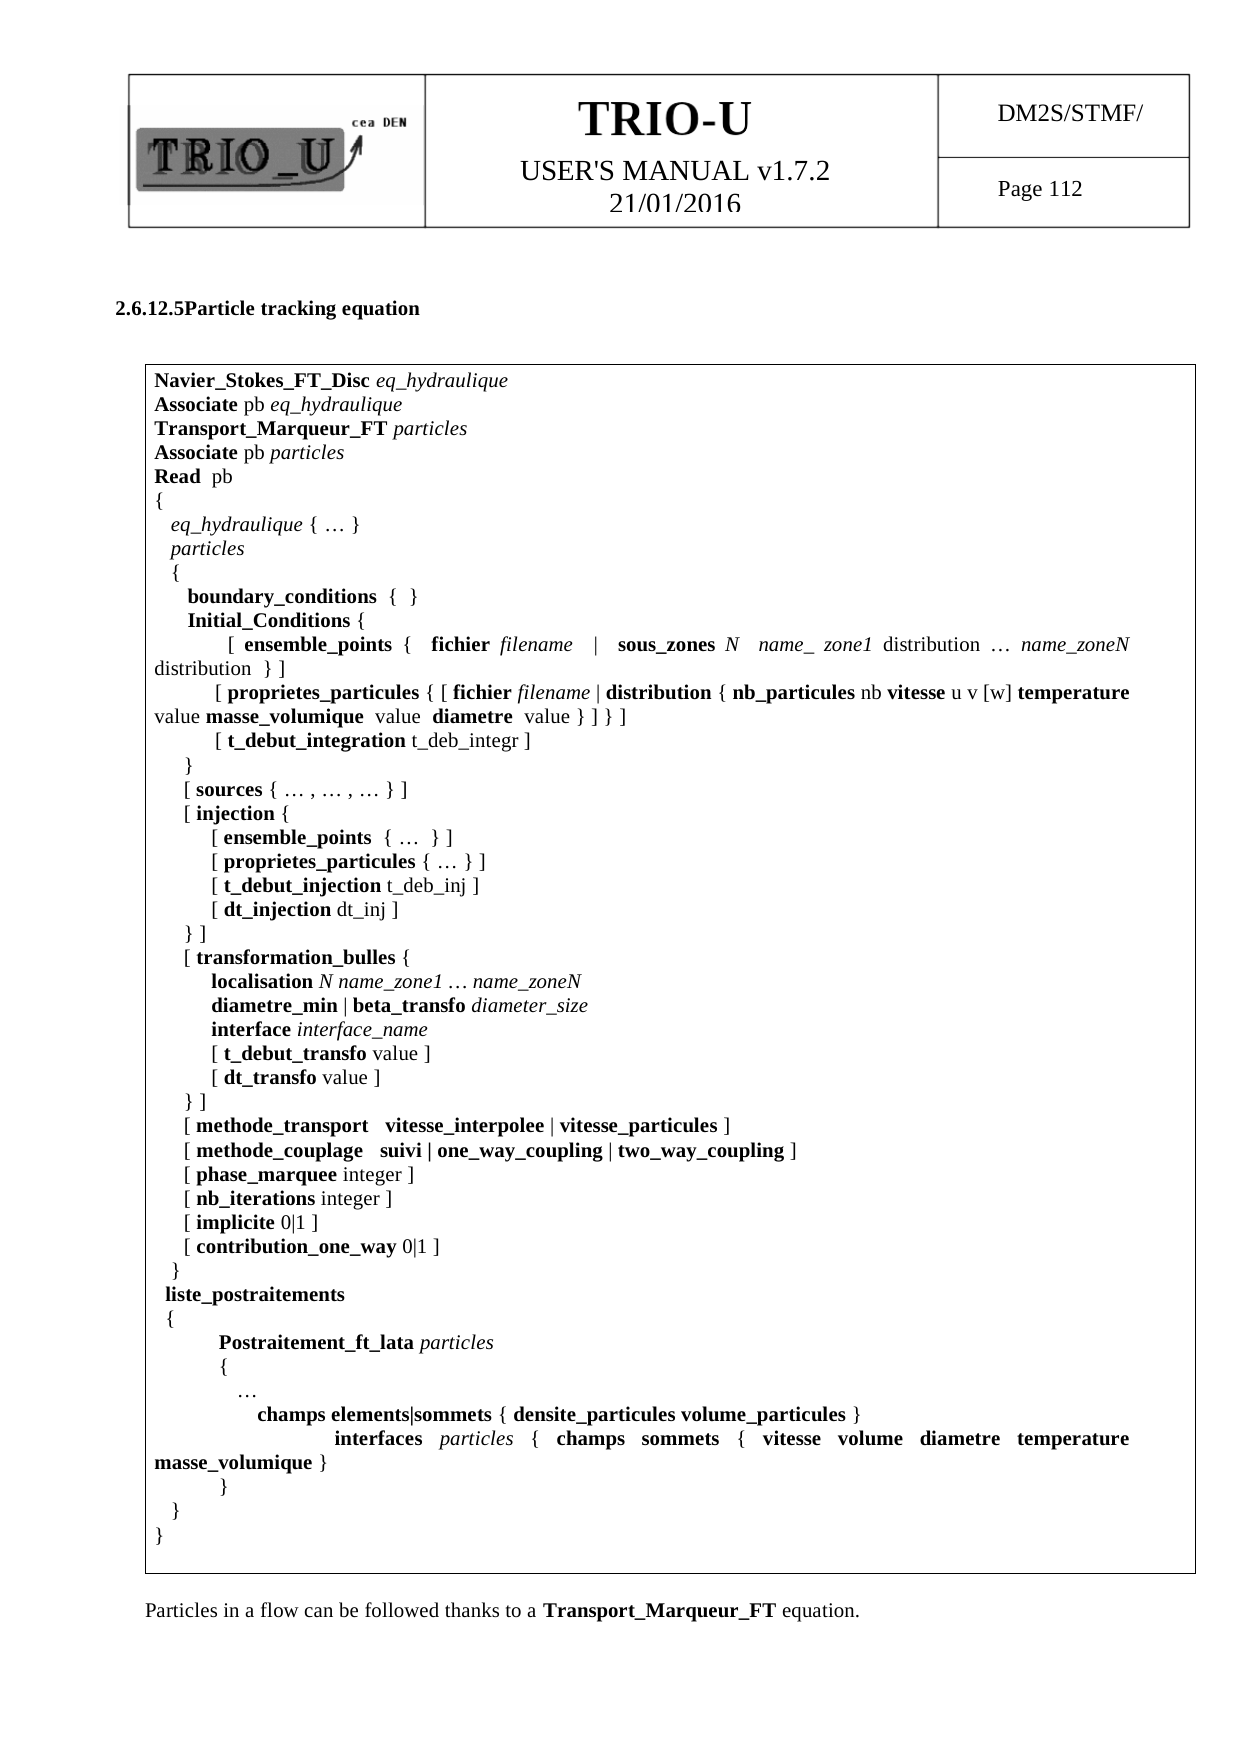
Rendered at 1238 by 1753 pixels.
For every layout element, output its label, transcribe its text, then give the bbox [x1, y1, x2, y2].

text [ ensemble_points { … } ] [146, 821, 1195, 846]
text [ nb_iterations integer ] [146, 1182, 1195, 1206]
text [ transformation_bulles { [146, 942, 1195, 966]
text [ dt_injection dt_inj ] [146, 894, 1195, 918]
text } [146, 1519, 1195, 1546]
text } [146, 1495, 1195, 1519]
text [ contribution_one_way 0|1 ] [146, 1231, 1195, 1254]
text particles [146, 533, 1195, 557]
text Read pb [146, 461, 1195, 484]
text diametre_min | beta_transfo diameter_size [146, 990, 1195, 1014]
text { [146, 1351, 1195, 1375]
text } ] [146, 1086, 1195, 1110]
text Postraitement_ft_lata particles [146, 1327, 1195, 1351]
text interface interface_name [146, 1014, 1195, 1038]
text [ proprietes_particules { … } ] [146, 846, 1195, 869]
text [ methode_couplage suivi | one_way_coupling | two_way_coupling ] [146, 1134, 1195, 1158]
text [ phase_marquee integer ] [146, 1158, 1195, 1182]
text boundary_conditions { } [146, 581, 1195, 605]
subtitle Particle tracking equation [115, 295, 1165, 319]
text localisation N name_zone1 … name_zoneN [146, 966, 1195, 990]
text } [146, 1254, 1195, 1279]
text [ proprietes_particules { [ fichier filename | distribution { nb_particules nb vitesse u v [w] temperature value masse_volumique value diametre value } ] } ] [146, 677, 1195, 725]
text champs elements|sommets { densite_particules volume_particules } [146, 1399, 1195, 1423]
text Associate pb particles [146, 436, 1195, 461]
text Particles in a flow can be followed thanks to a Transport_Marqueur_FT equation. [145, 1598, 1196, 1622]
text [ ensemble_points { fichier filename | sous_zones N name_ zone1 distribution … name_zoneN distribution } ] [146, 629, 1195, 677]
text } [146, 749, 1195, 773]
text { [146, 1303, 1195, 1327]
text [ injection { [146, 797, 1195, 821]
text } ] [146, 918, 1195, 942]
text [ dt_transfo value ] [146, 1062, 1195, 1086]
text Transport_Marqueur_FT particles [146, 412, 1195, 436]
text } [146, 1471, 1195, 1495]
text … [146, 1375, 1195, 1399]
text Initial_Conditions { [146, 605, 1195, 629]
text [ methode_transport vitesse_interpolee | vitesse_particules ] [146, 1110, 1195, 1134]
text [ implicite 0|1 ] [146, 1206, 1195, 1231]
text [ sources { … , … , … } ] [146, 773, 1195, 797]
text [ t_debut_transfo value ] [146, 1038, 1195, 1062]
text Navier_Stokes_FT_Disc eq_hydraulique [146, 365, 1195, 388]
text eq_hydraulique { … } [146, 509, 1195, 533]
text [ t_debut_integration t_deb_integr ] [146, 725, 1195, 749]
text { [146, 557, 1195, 581]
text interfaces particles { champs sommets { vitesse volume diametre temperature masse_volumique } [146, 1423, 1195, 1471]
text { [146, 484, 1195, 509]
text liste_postraitements [146, 1279, 1195, 1303]
text Associate pb eq_hydraulique [146, 388, 1195, 412]
text [ t_debut_injection t_deb_inj ] [146, 869, 1195, 894]
